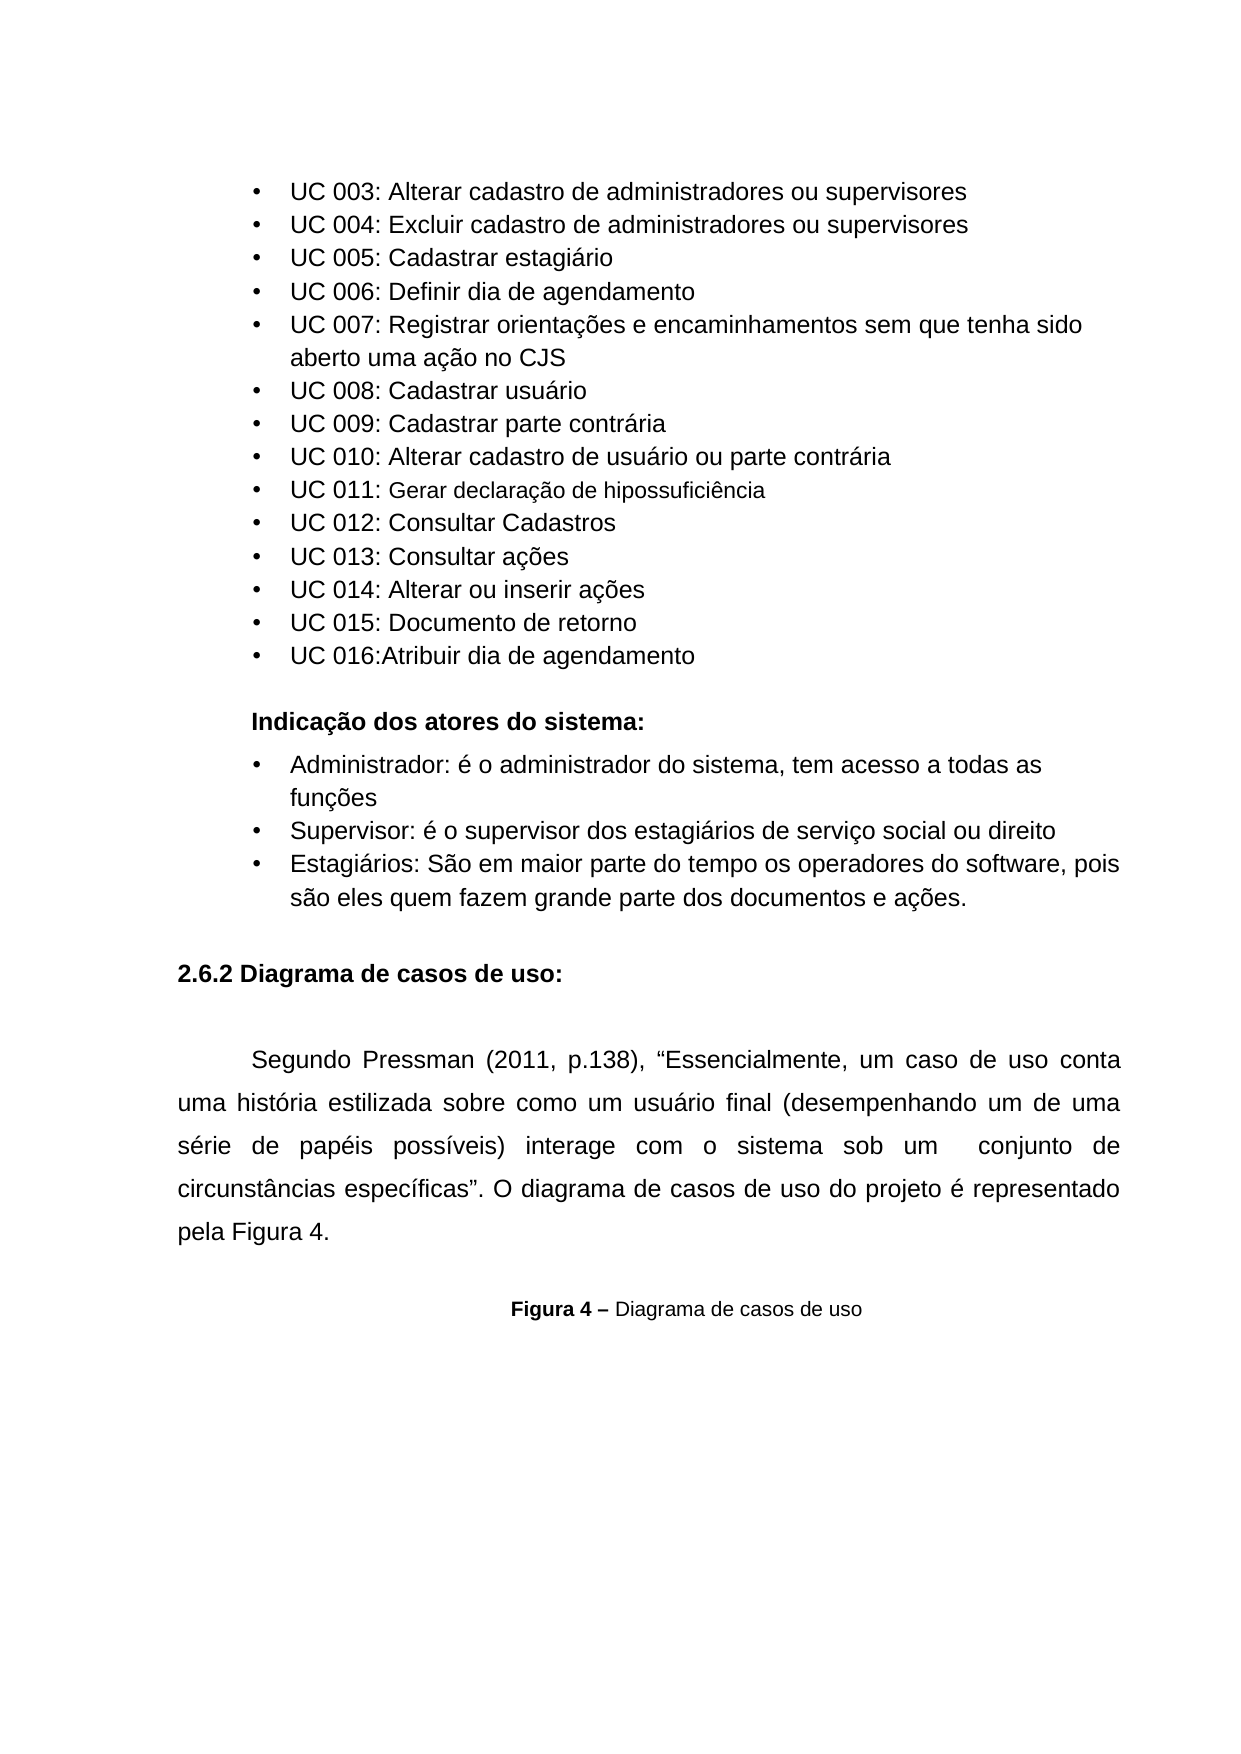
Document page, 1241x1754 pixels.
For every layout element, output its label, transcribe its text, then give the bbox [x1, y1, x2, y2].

list UC 016:Atribuir dia de agendamento [252, 641, 1122, 670]
list UC 015: Documento de retorno [252, 608, 1122, 637]
subtitle 2.6.2 Diagrama de casos de uso: [177, 959, 1122, 987]
list UC 014: Alterar ou inserir ações [252, 574, 1122, 603]
text Segundo Pressman (2011, p.138), “Essencialmente, um caso de uso conta uma história estilizada sobre como um usuário final (desempenhando um de uma série de papéis possíveis) interage com o sistema sob um conjunto de circunstâncias específicas”. O diagrama de casos de uso do projeto é representado pela Figura 4. [177, 1045, 1122, 1246]
list UC 005: Cadastrar estagiário [252, 243, 1122, 272]
text Figura 4 – Diagrama de casos de uso [177, 1296, 1122, 1320]
list UC 004: Excluir cadastro de administradores ou supervisores [252, 210, 1122, 239]
list UC 011: Gerar declaração de hipossuficiência [252, 475, 1122, 504]
list Supervisor: é o supervisor dos estagiários de serviço social ou direito [252, 816, 1122, 845]
list UC 003: Alterar cadastro de administradores ou supervisores [252, 177, 1122, 206]
list Estagiários: São em maior parte do tempo os operadores do software, pois são eles quem fazem grande parte dos documentos e ações. [252, 849, 1122, 911]
list UC 006: Definir dia de agendamento [252, 277, 1122, 305]
list UC 012: Consultar Cadastros [252, 508, 1122, 537]
text Indicação dos atores do sistema: [177, 707, 1122, 736]
list Administrador: é o administrador do sistema, tem acesso a todas as funções [252, 750, 1122, 812]
list UC 013: Consultar ações [252, 541, 1122, 570]
list UC 007: Registrar orientações e encaminhamentos sem que tenha sido aberto uma ação no CJS [252, 310, 1122, 372]
list UC 009: Cadastrar parte contrária [252, 409, 1122, 438]
list UC 008: Cadastrar usuário [252, 376, 1122, 405]
list UC 010: Alterar cadastro de usuário ou parte contrária [252, 442, 1122, 471]
